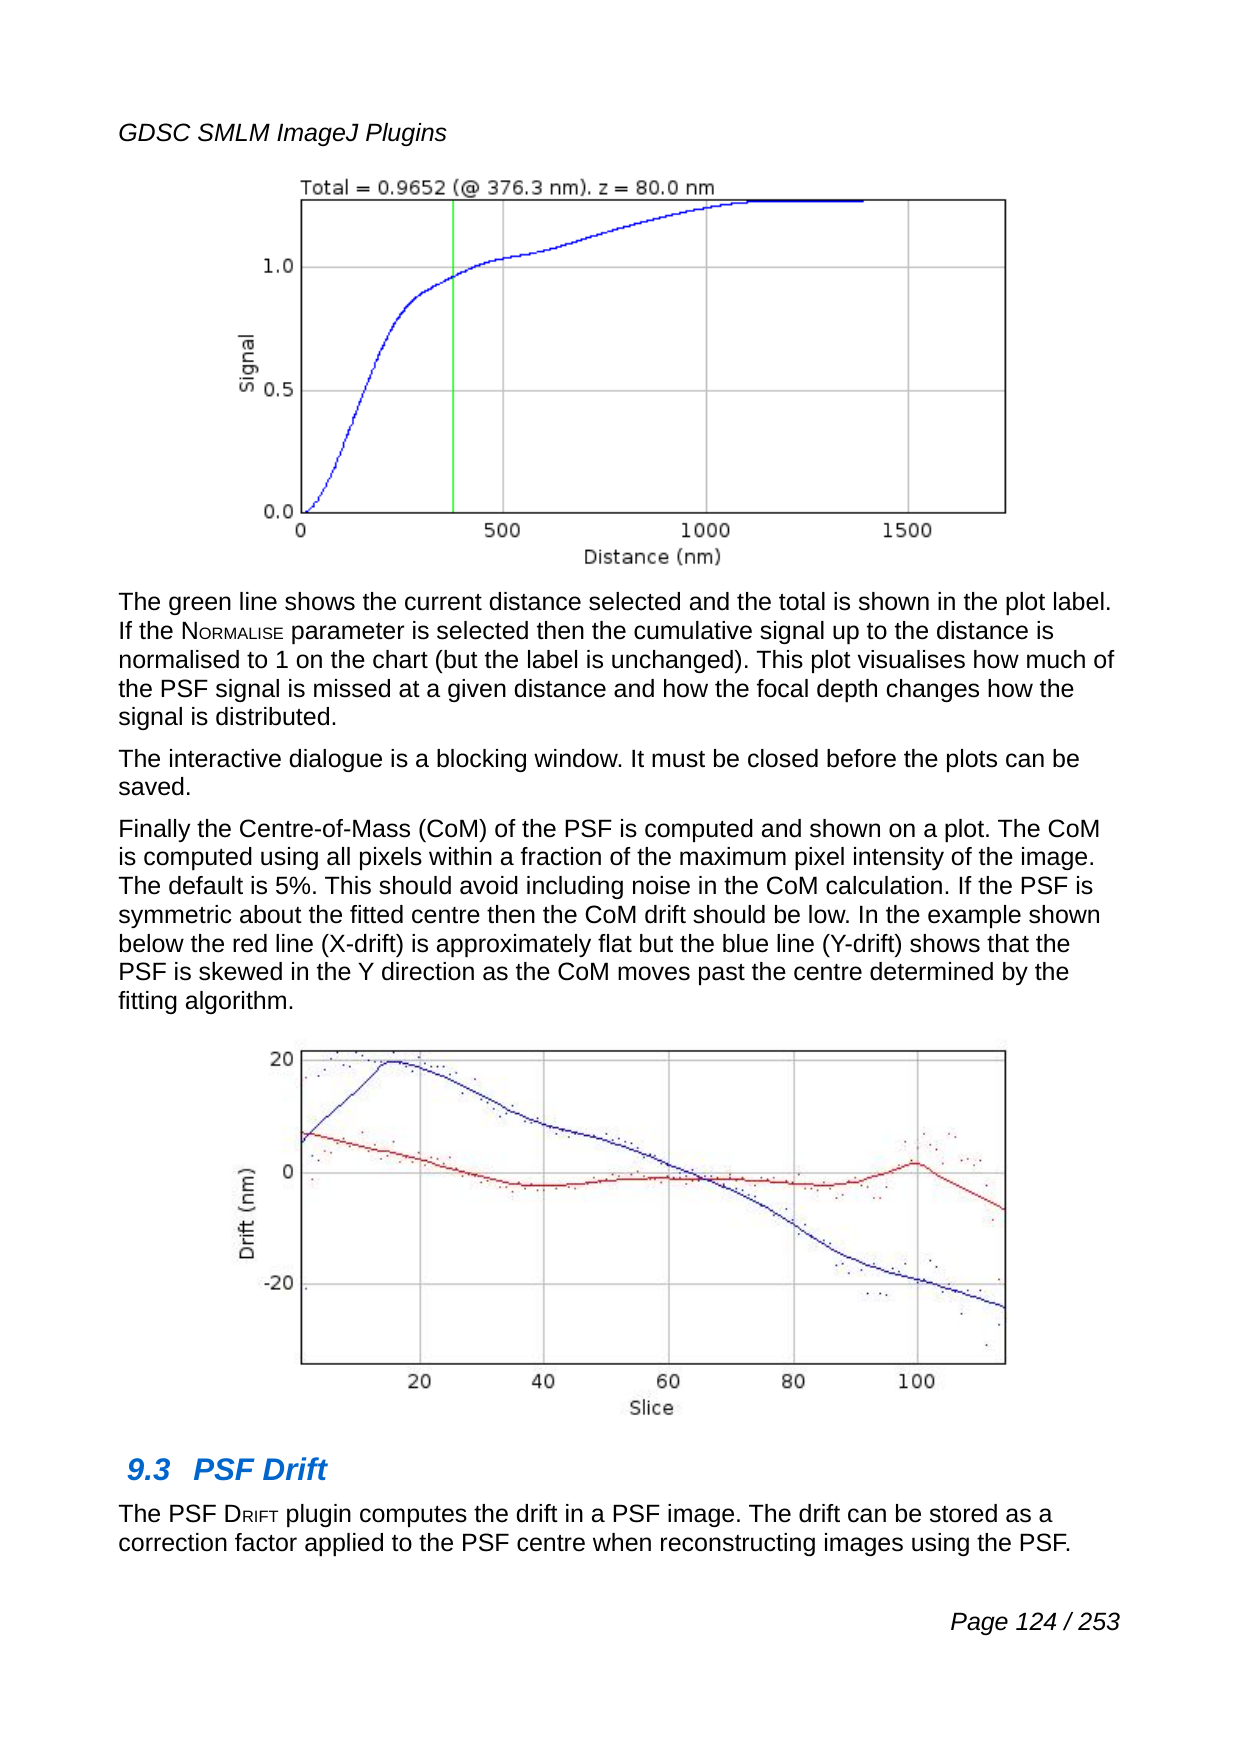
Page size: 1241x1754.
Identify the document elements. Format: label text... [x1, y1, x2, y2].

text Finally the Centre-of-Mass (CoM) of the PSF is computed and shown on a plot. The CoM is computed using all pixels within a fraction of the maximum pixel intensity of the image. The default is 5%. This should avoid including noise in the CoM calculation. If the PSF is symmetric about the fitted centre then the CoM drift should be low. In the example shown below the red line (X-drift) is approximately flat but the blue line (Y-drift) shows that the PSF is skewed in the Y direction as the CoM moves past the centre determined by the fitting algorithm. [118, 813, 1122, 1015]
text The PSF Drift plugin computes the drift in a PSF image. The drift can be stored as a correction factor applied to the PSF centre when reconstructing images using the PSF. [118, 1499, 1122, 1556]
picture [207, 1027, 1033, 1426]
text The interactive dialogue is a blocking window. It must be closed before the plots can be saved. [118, 743, 1122, 801]
subtitle PSF Drift [118, 1451, 1122, 1486]
picture [207, 176, 1033, 575]
text The green line shows the current distance selected and the total is shown in the plot label. If the Normalise parameter is selected then the cumulative signal up to the distance is normalised to 1 on the chart (but the label is unchanged). This plot visualises how much of the PSF signal is missed at a given distance and how the focal depth changes how the signal is distributed. [118, 587, 1122, 731]
